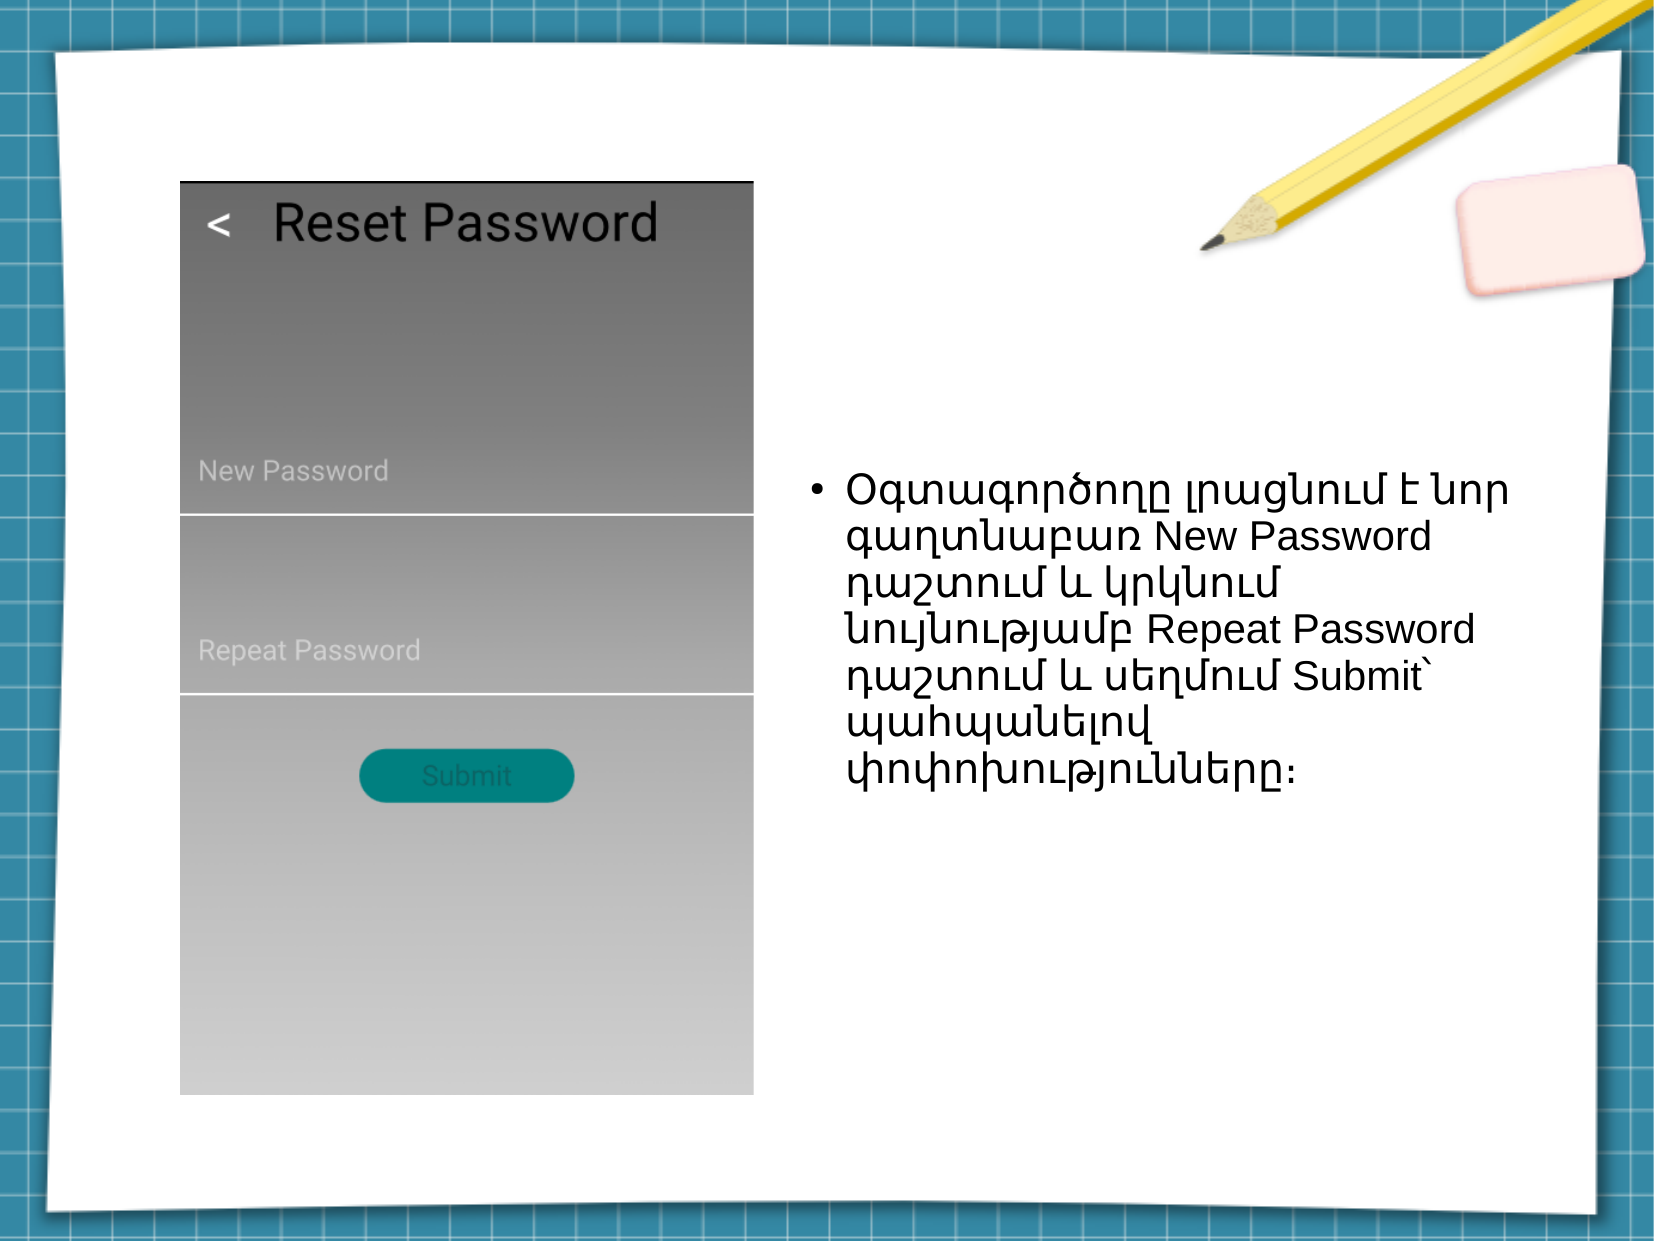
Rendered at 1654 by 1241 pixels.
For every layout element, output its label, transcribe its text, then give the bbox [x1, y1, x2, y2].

text_box Օգտագործողը լրացնում է նոր գաղտնաբառ New Password դաշտում և կրկնում նույնությամբ Repeat Password դաշտում և սեղմում Submit՝ պահպանելով փոփոխությունները։ [795, 459, 1546, 800]
picture [0, 0, 1654, 1241]
